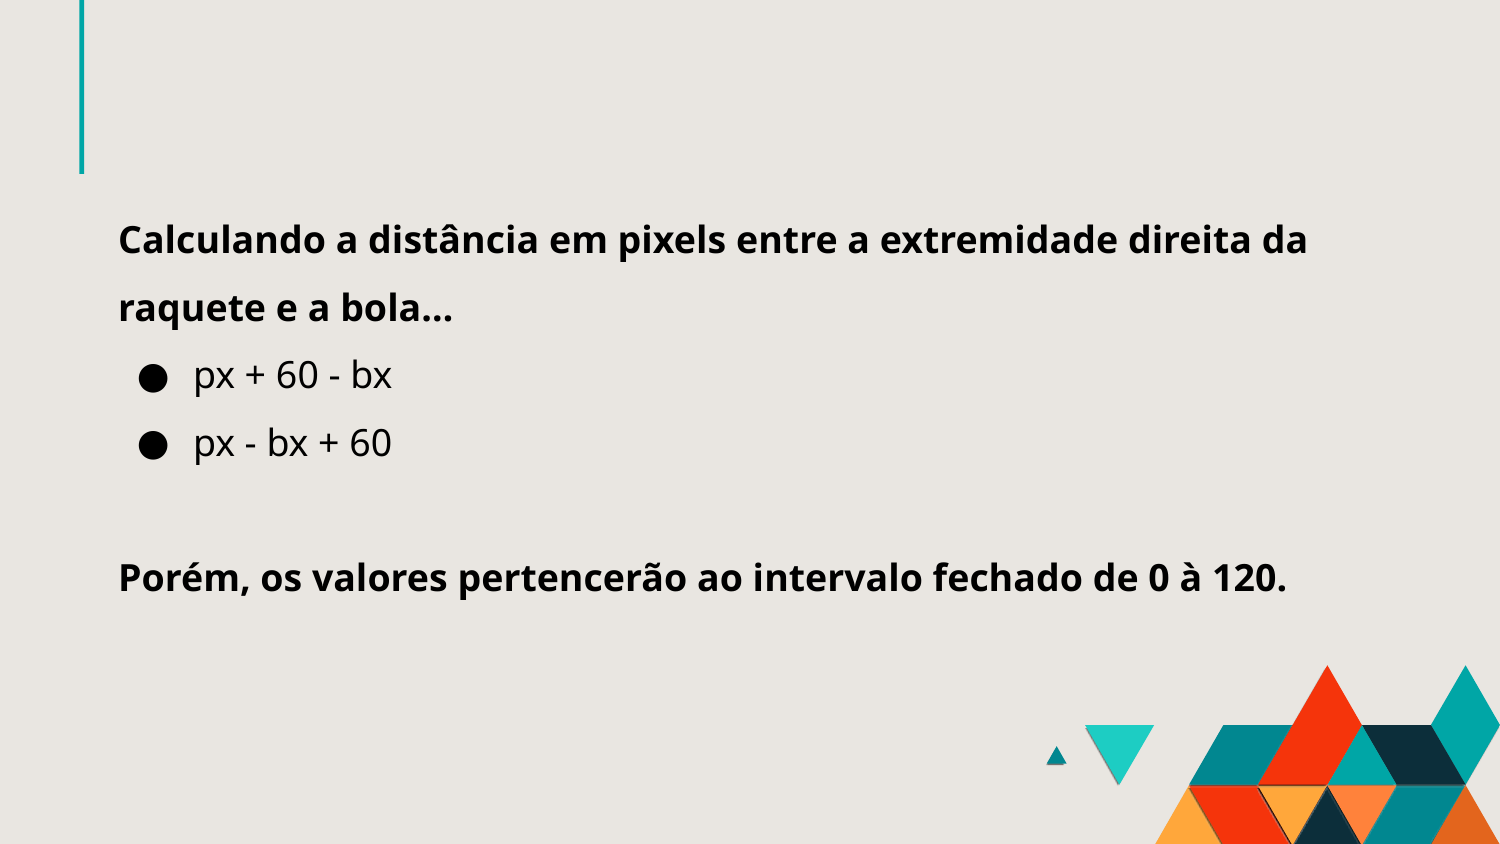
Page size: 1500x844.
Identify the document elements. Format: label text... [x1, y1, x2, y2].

text_box Calculando a distância em pixels entre a extremidade direita da raquete e a bola… px + 60 - bx px - bx + 60 Porém, os valores pertencerão ao intervalo fechado de 0 à 120. [103, 178, 1397, 666]
